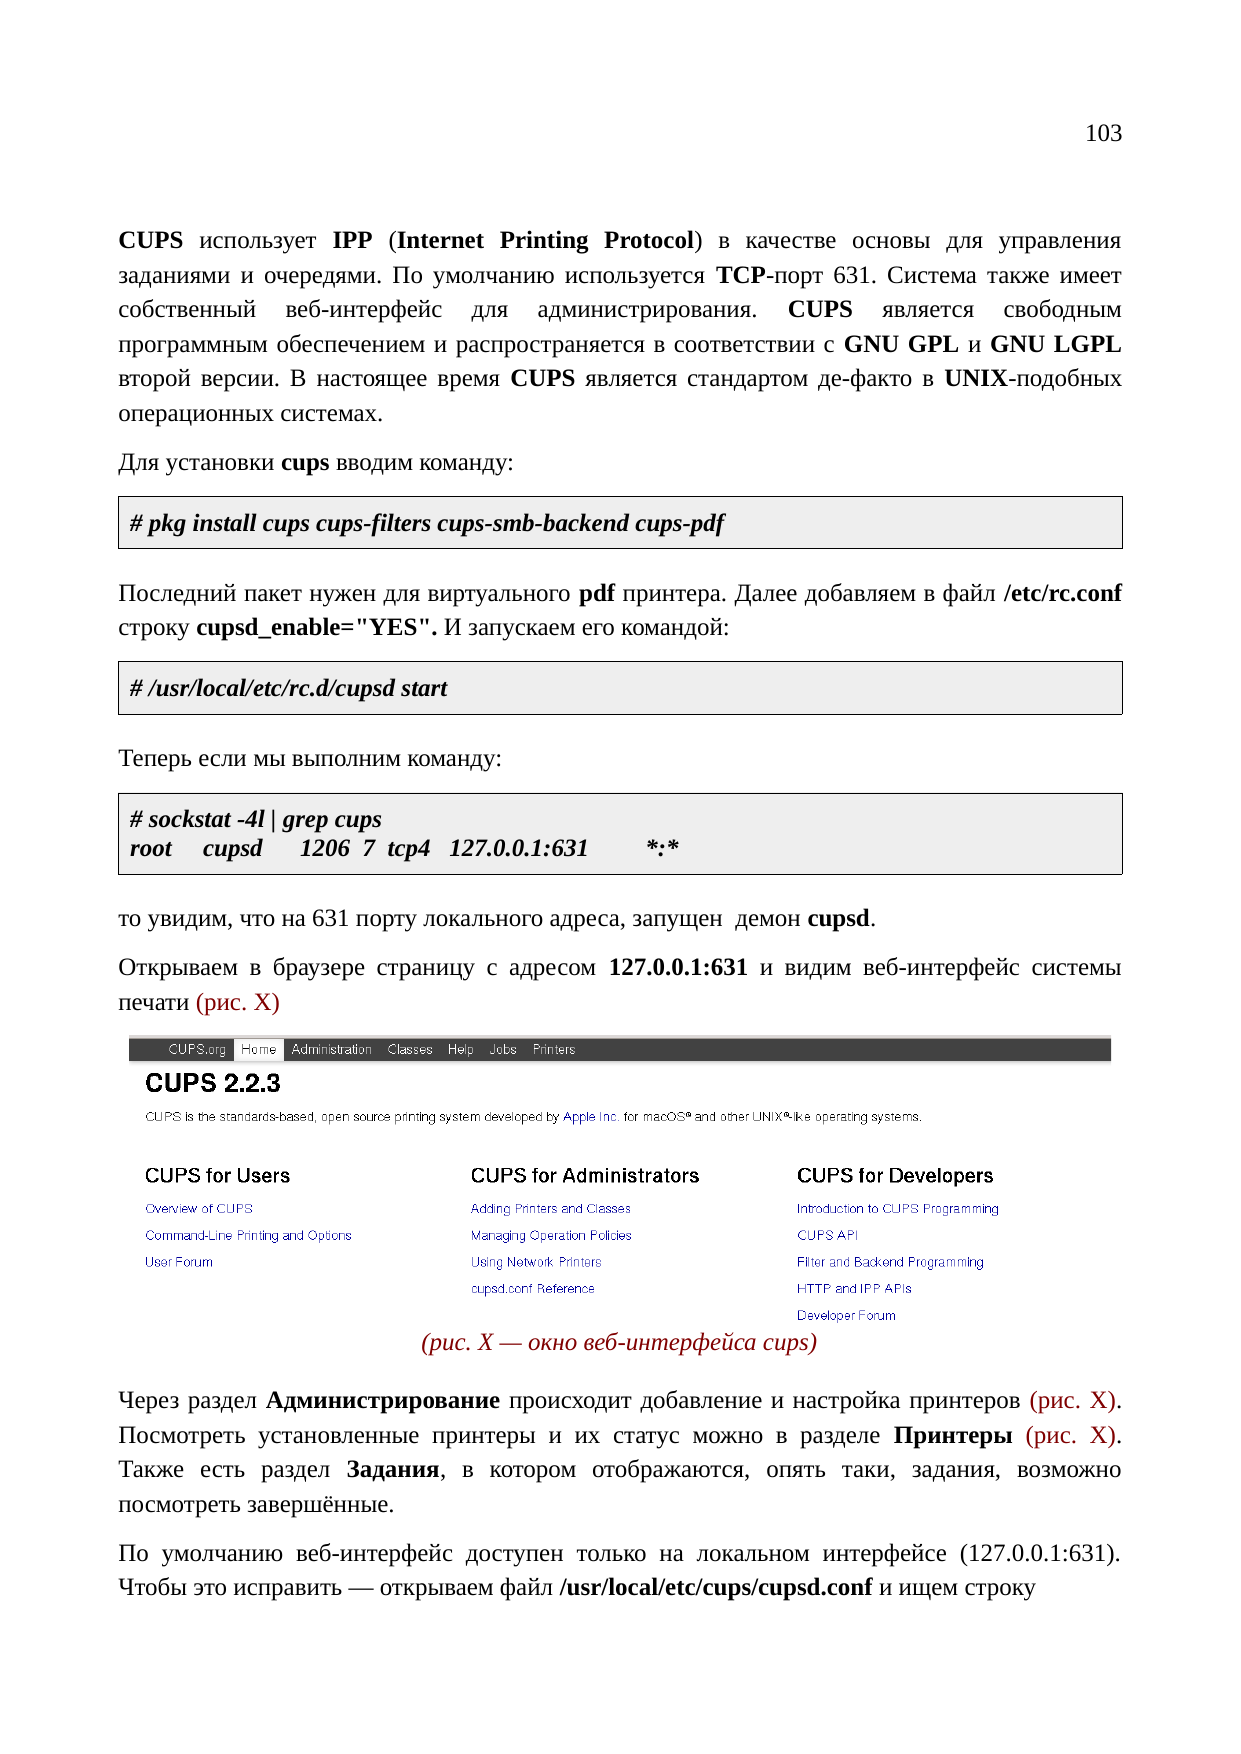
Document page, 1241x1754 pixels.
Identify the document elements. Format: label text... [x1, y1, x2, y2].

text Последний пакет нужен для виртуального pdf принтера. Далее добавляем в файл /etc/rc.conf строку cupsd_enable="YES". И запускаем его командой: [118, 578, 1122, 641]
picture [129, 1035, 1112, 1328]
text то увидим, что на 631 порту локального адреса, запущен демон cupsd. [118, 903, 1122, 932]
text CUPS использует IPP (Internet Printing Protocol) в качестве основы для управления заданиями и очередями. По умолчанию используется TCP-порт 631. Система также имеет собственный веб-интерфейс для администрирования. CUPS является свободным программным обеспечением и распространяется в соответствии с GNU GPL и GNU LGPL второй версии. В настоящее время CUPS является стандартом де-факто в UNIX-подобных операционных системах. [118, 225, 1122, 427]
text Теперь если мы выполним команду: [118, 743, 1122, 772]
text # pkg install cups cups-filters cups-smb-backend cups-pdf [119, 497, 1122, 548]
text Открываем в браузере страницу с адресом 127.0.0.1:631 и видим веб-интерфейс системы печати (рис. Х) [118, 952, 1122, 1016]
text Через раздел Администрирование происходит добавление и настройка принтеров (рис. Х). Посмотреть установленные принтеры и их статус можно в разделе Принтеры (рис. Х). Также есть раздел Задания, в котором отображаются, опять таки, задания, возможно посмотреть завершённые. [118, 1386, 1122, 1518]
text root cupsd 1206 7 tcp4 127.0.0.1:631 *:* [119, 821, 1122, 874]
text Для установки cups вводим команду: [118, 447, 1122, 476]
text (рис. Х — окно веб-интерфейса cups) [118, 1328, 1122, 1356]
text # sockstat -4l | grep cups [119, 794, 1122, 821]
text По умолчанию веб-интерфейс доступен только на локальном интерфейсе (127.0.0.1:631). Чтобы это исправить — открываем файл /usr/local/etc/cups/cupsd.conf и ищем строку [118, 1538, 1122, 1601]
text # /usr/local/etc/rc.d/cupsd start [119, 662, 1122, 714]
